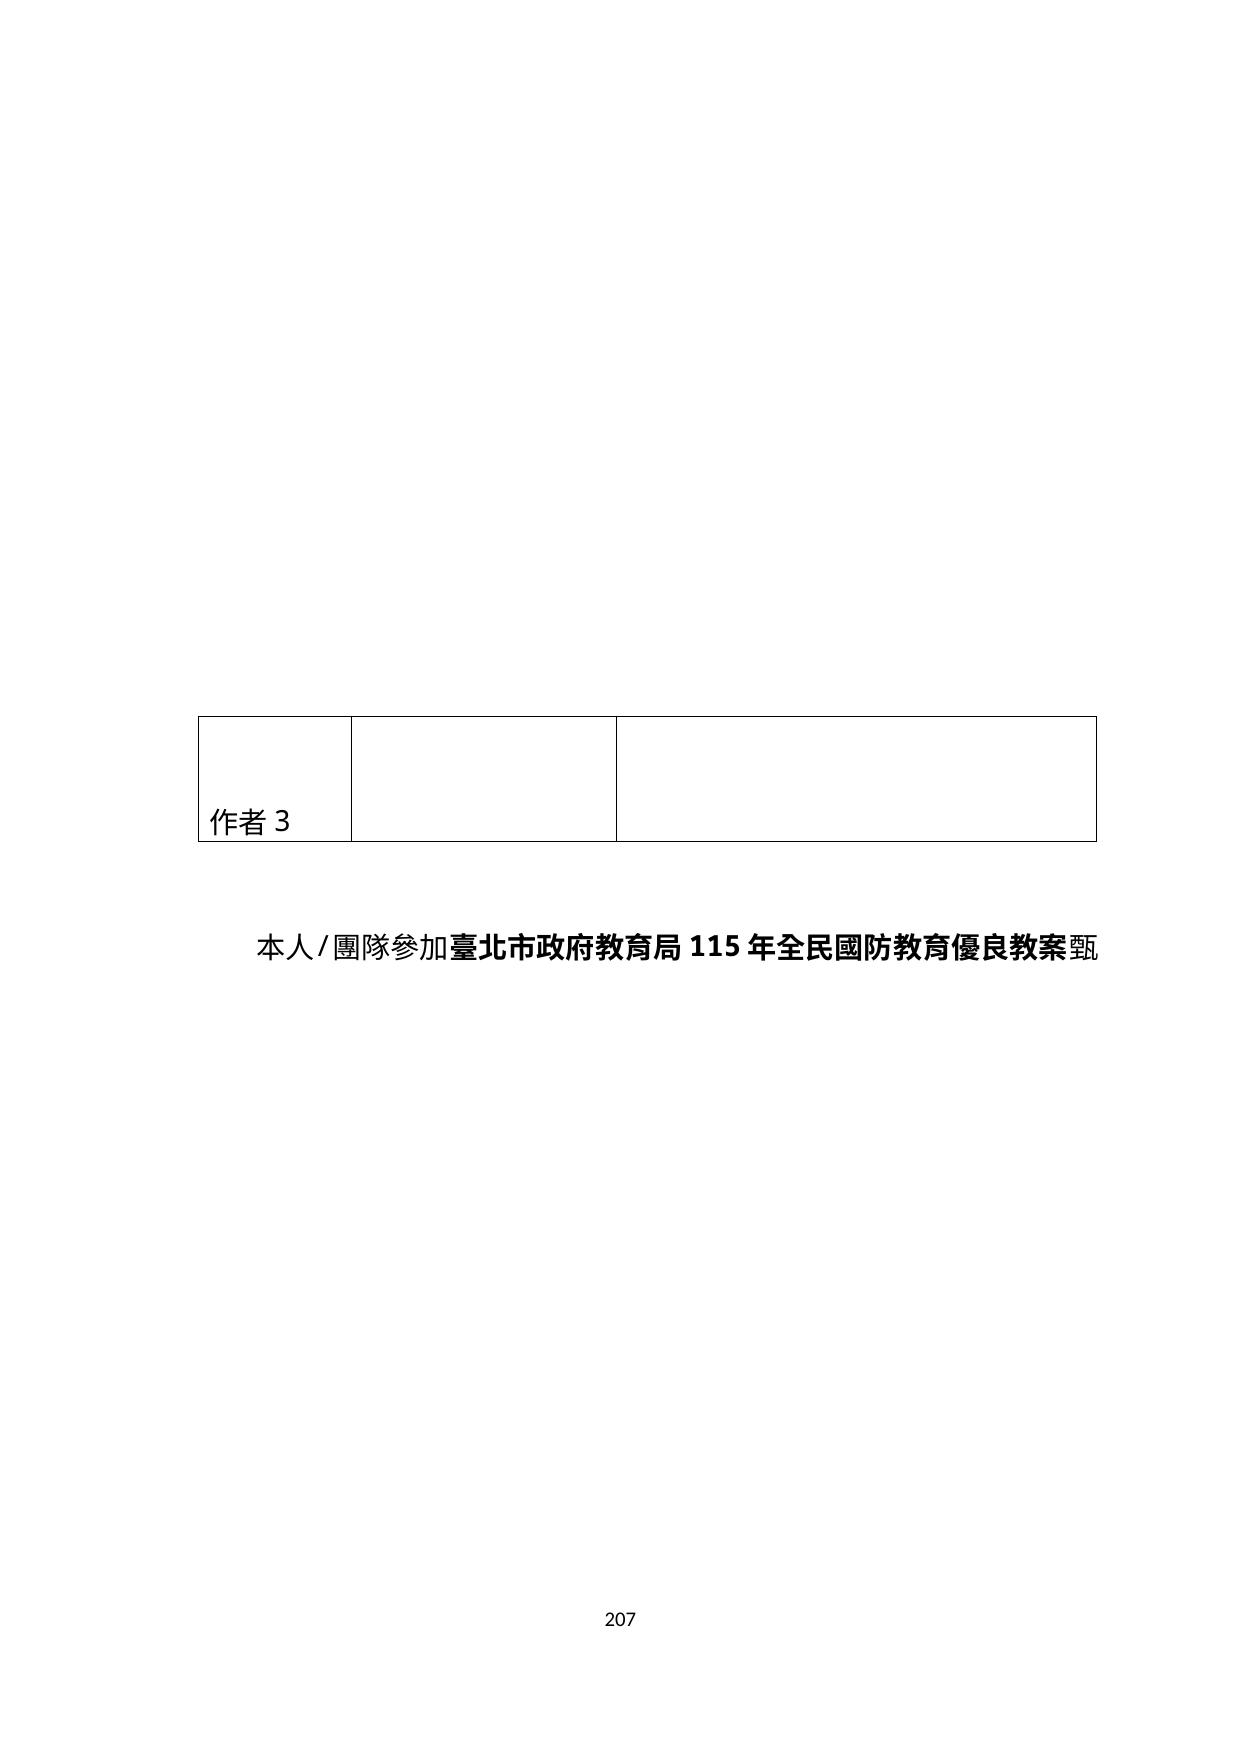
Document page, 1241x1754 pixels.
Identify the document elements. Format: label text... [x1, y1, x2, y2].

table_cell [352, 717, 616, 841]
table_cell 作者3 [199, 717, 351, 841]
text 本人/團隊參加臺北市政府教育局115年全民國防教育優良教案甄 [200, 903, 1098, 966]
table_cell [617, 717, 1096, 841]
